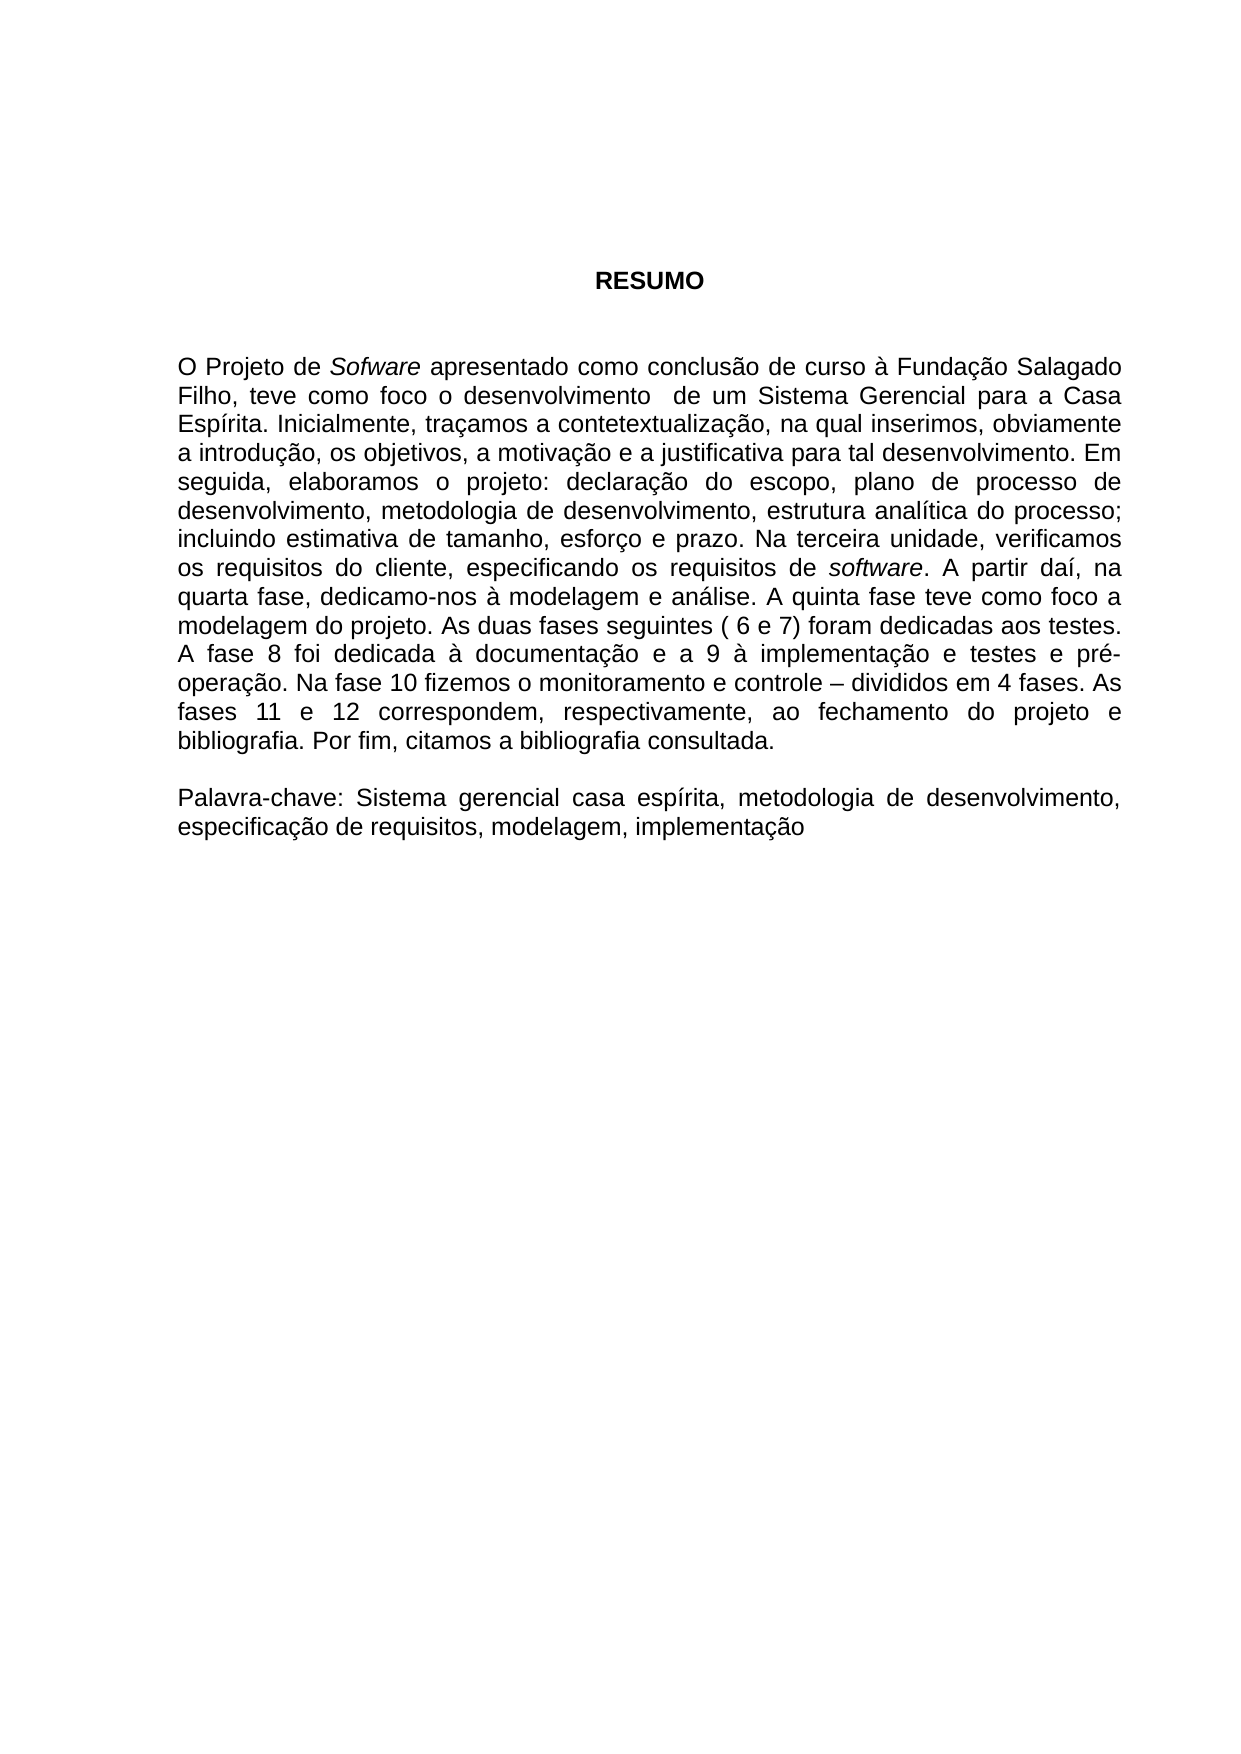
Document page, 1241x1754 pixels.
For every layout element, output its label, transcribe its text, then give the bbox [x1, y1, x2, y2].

text Palavra-chave: Sistema gerencial casa espírita, metodologia de desenvolvimento, especificação de requisitos, modelagem, implementação [177, 783, 1122, 841]
text O Projeto de Sofware apresentado como conclusão de curso à Fundação Salagado Filho, teve como foco o desenvolvimento de um Sistema Gerencial para a Casa Espírita. Inicialmente, traçamos a contetextualização, na qual inserimos, obviamente a introdução, os objetivos, a motivação e a justificativa para tal desenvolvimento. Em seguida, elaboramos o projeto: declaração do escopo, plano de processo de desenvolvimento, metodologia de desenvolvimento, estrutura analítica do processo; incluindo estimativa de tamanho, esforço e prazo. Na terceira unidade, verificamos os requisitos do cliente, especificando os requisitos de software. A partir daí, na quarta fase, dedicamo-nos à modelagem e análise. A quinta fase teve como foco a modelagem do projeto. As duas fases seguintes ( 6 e 7) foram dedicadas aos testes. A fase 8 foi dedicada à documentação e a 9 à implementação e testes e pré-operação. Na fase 10 fizemos o monitoramento e controle – divididos em 4 fases. As fases 11 e 12 correspondem, respectivamente, ao fechamento do projeto e bibliografia. Por fim, citamos a bibliografia consultada. [177, 352, 1122, 754]
text RESUMO [177, 266, 1122, 294]
